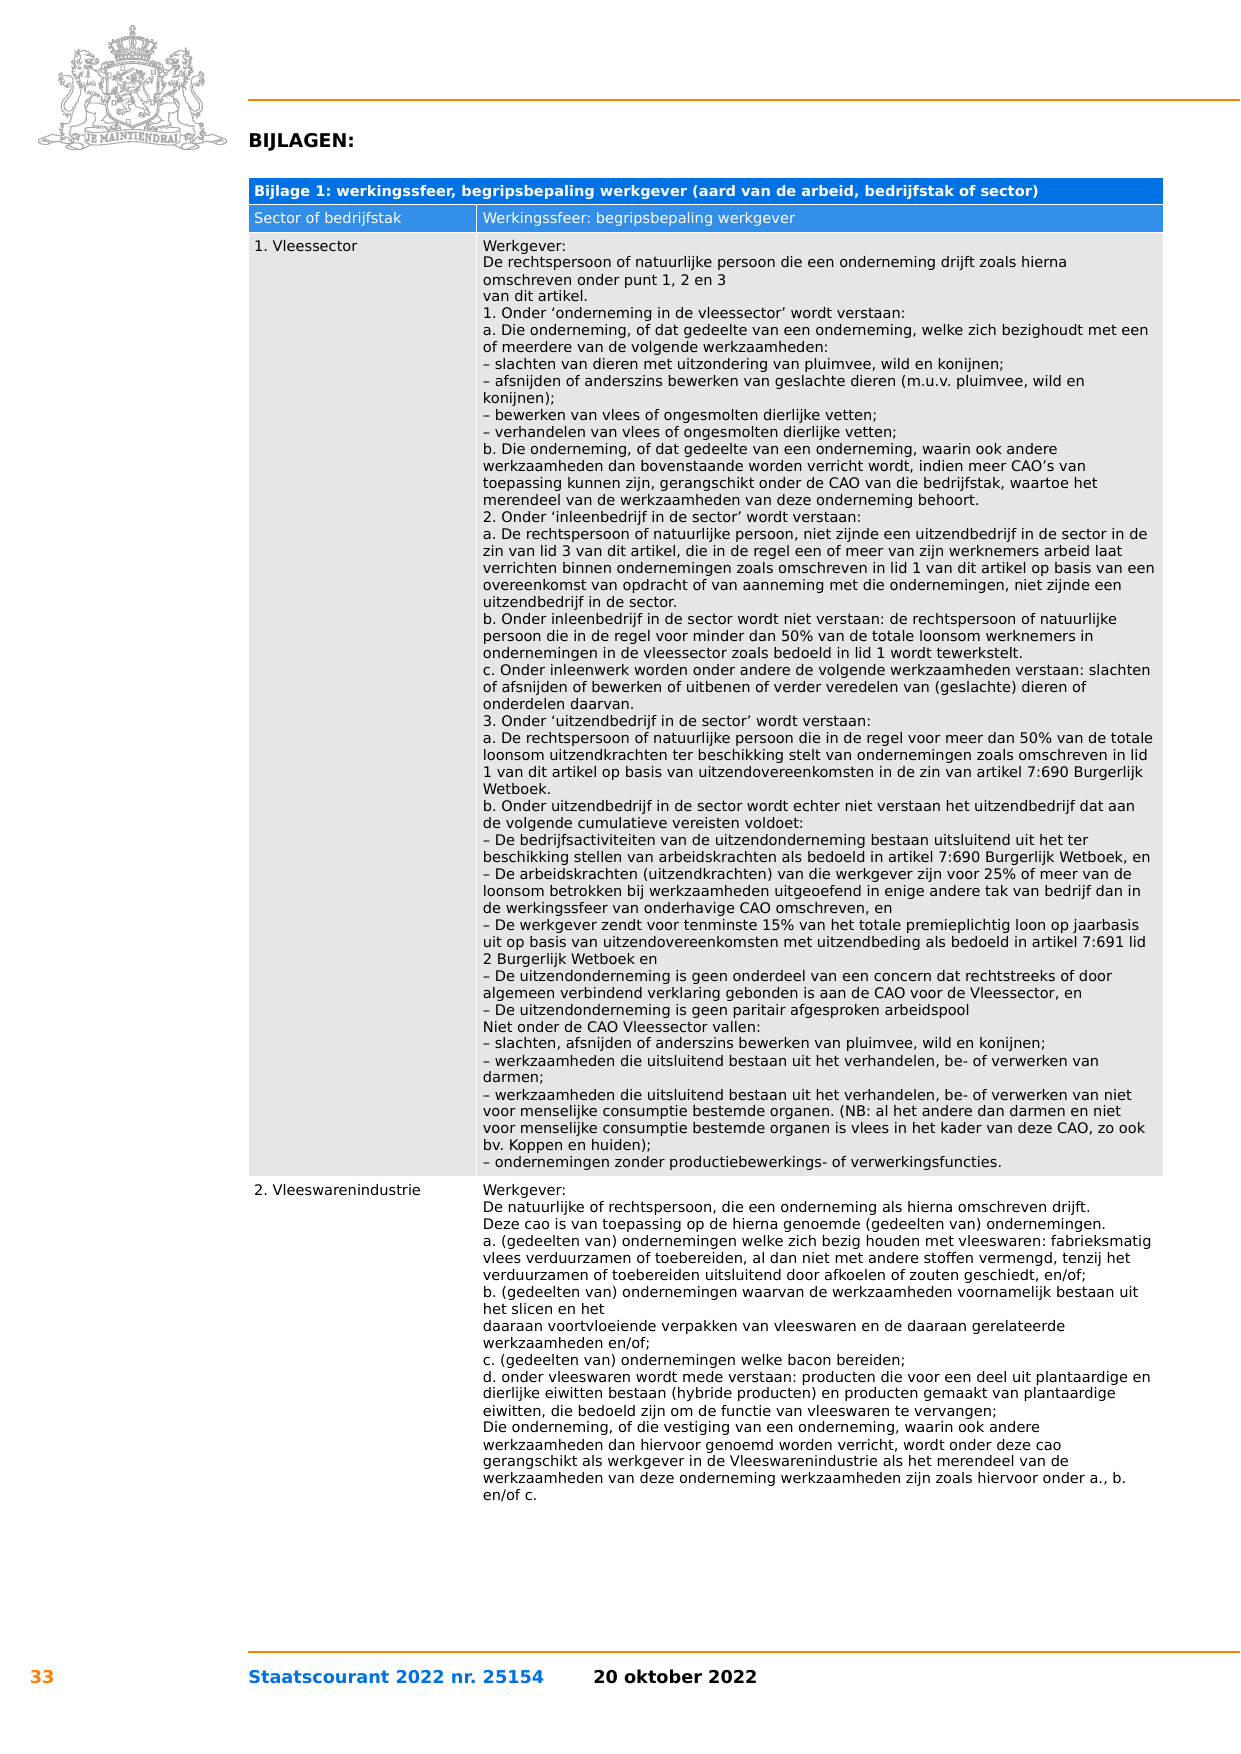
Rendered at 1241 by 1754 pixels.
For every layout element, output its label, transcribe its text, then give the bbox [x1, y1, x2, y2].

table_cell 2. Vleeswarenindustrie [249, 1177, 476, 1509]
picture [38, 25, 227, 150]
subtitle BIJLAGEN: [248, 130, 1163, 152]
table_cell Sector of bedrijfstak [249, 205, 476, 232]
table_cell Werkgever: De rechtspersoon of natuurlijke persoon die een onderneming drijft zoals hierna omschreven onder punt 1, 2 en 3 van dit artikel. 1. Onder ‘onderneming in de vleessector’ wordt verstaan: a. Die onderneming, of dat gedeelte van een onderneming, welke zich bezighoudt met een of meerdere van de volgende werkzaamheden: – slachten van dieren met uitzondering van pluimvee, wild en konijnen; – afsnijden of anderszins bewerken van geslachte dieren (m.u.v. pluimvee, wild en konijnen); – bewerken van vlees of ongesmolten dierlijke vetten; – verhandelen van vlees of ongesmolten dierlijke vetten; b. Die onderneming, of dat gedeelte van een onderneming, waarin ook andere werkzaamheden dan bovenstaande worden verricht wordt, indien meer CAO’s van toepassing kunnen zijn, gerangschikt onder de CAO van die bedrijfstak, waartoe het merendeel van de werkzaamheden van deze onderneming behoort. 2. Onder ‘inleenbedrijf in de sector’ wordt verstaan: a. De rechtspersoon of natuurlijke persoon, niet zijnde een uitzendbedrijf in de sector in de zin van lid 3 van dit artikel, die in de regel een of meer van zijn werknemers arbeid laat verrichten binnen ondernemingen zoals omschreven in lid 1 van dit artikel op basis van een overeenkomst van opdracht of van aanneming met die ondernemingen, niet zijnde een uitzendbedrijf in de sector. b. Onder inleenbedrijf in de sector wordt niet verstaan: de rechtspersoon of natuurlijke persoon die in de regel voor minder dan 50% van de totale loonsom werknemers in ondernemingen in de vleessector zoals bedoeld in lid 1 wordt tewerkstelt. c. Onder inleenwerk worden onder andere de volgende werkzaamheden verstaan: slachten of afsnijden of bewerken of uitbenen of verder veredelen van (geslachte) dieren of onderdelen daarvan. 3. Onder ‘uitzendbedrijf in de sector’ wordt verstaan: a. De rechtspersoon of natuurlijke persoon die in de regel voor meer dan 50% van de totale loonsom uitzendkrachten ter beschikking stelt van ondernemingen zoals omschreven in lid 1 van dit artikel op basis van uitzendovereenkomsten in de zin van artikel 7:690 Burgerlijk Wetboek. b. Onder uitzendbedrijf in de sector wordt echter niet verstaan het uitzendbedrijf dat aan de volgende cumulatieve vereisten voldoet: – De bedrijfsactiviteiten van de uitzendonderneming bestaan uitsluitend uit het ter beschikking stellen van arbeidskrachten als bedoeld in artikel 7:690 Burgerlijk Wetboek, en – De arbeidskrachten (uitzendkrachten) van die werkgever zijn voor 25% of meer van de loonsom betrokken bij werkzaamheden uitgeoefend in enige andere tak van bedrijf dan in de werkingssfeer van onderhavige CAO omschreven, en – De werkgever zendt voor tenminste 15% van het totale premieplichtig loon op jaarbasis uit op basis van uitzendovereenkomsten met uitzendbeding als bedoeld in artikel 7:691 lid 2 Burgerlijk Wetboek en – De uitzendonderneming is geen onderdeel van een concern dat rechtstreeks of door algemeen verbindend verklaring gebonden is aan de CAO voor de Vleessector, en – De uitzendonderneming is geen paritair afgesproken arbeidspool Niet onder de CAO Vleessector vallen: – slachten, afsnijden of anderszins bewerken van pluimvee, wild en konijnen; – werkzaamheden die uitsluitend bestaan uit het verhandelen, be- of verwerken van darmen; – werkzaamheden die uitsluitend bestaan uit het verhandelen, be- of verwerken van niet voor menselijke consumptie bestemde organen. (NB: al het andere dan darmen en niet voor menselijke consumptie bestemde organen is vlees in het kader van deze CAO, zo ook bv. Koppen en huiden); – ondernemingen zonder productiebewerkings- of verwerkingsfuncties. [477, 233, 1163, 1176]
table_cell Werkingssfeer: begripsbepaling werkgever [477, 205, 1163, 232]
table_header Bijlage 1: werkingssfeer, begripsbepaling werkgever (aard van de arbeid, bedrijfstak of sector) [249, 178, 1163, 204]
table_cell 1. Vleessector [249, 233, 476, 1176]
table_cell Werkgever: De natuurlijke of rechtspersoon, die een onderneming als hierna omschreven drijft. Deze cao is van toepassing op de hierna genoemde (gedeelten van) ondernemingen. a. (gedeelten van) ondernemingen welke zich bezig houden met vleeswaren: fabrieksmatig vlees verduurzamen of toebereiden, al dan niet met andere stoffen vermengd, tenzij het verduurzamen of toebereiden uitsluitend door afkoelen of zouten geschiedt, en/of; b. (gedeelten van) ondernemingen waarvan de werkzaamheden voornamelijk bestaan uit het slicen en het daaraan voortvloeiende verpakken van vleeswaren en de daaraan gerelateerde werkzaamheden en/of; c. (gedeelten van) ondernemingen welke bacon bereiden; d. onder vleeswaren wordt mede verstaan: producten die voor een deel uit plantaardige en dierlijke eiwitten bestaan (hybride producten) en producten gemaakt van plantaardige eiwitten, die bedoeld zijn om de functie van vleeswaren te vervangen; Die onderneming, of die vestiging van een onderneming, waarin ook andere werkzaamheden dan hiervoor genoemd worden verricht, wordt onder deze cao gerangschikt als werkgever in de Vleeswarenindustrie als het merendeel van de werkzaamheden van deze onderneming werkzaamheden zijn zoals hiervoor onder a., b. en/of c. [477, 1177, 1163, 1509]
